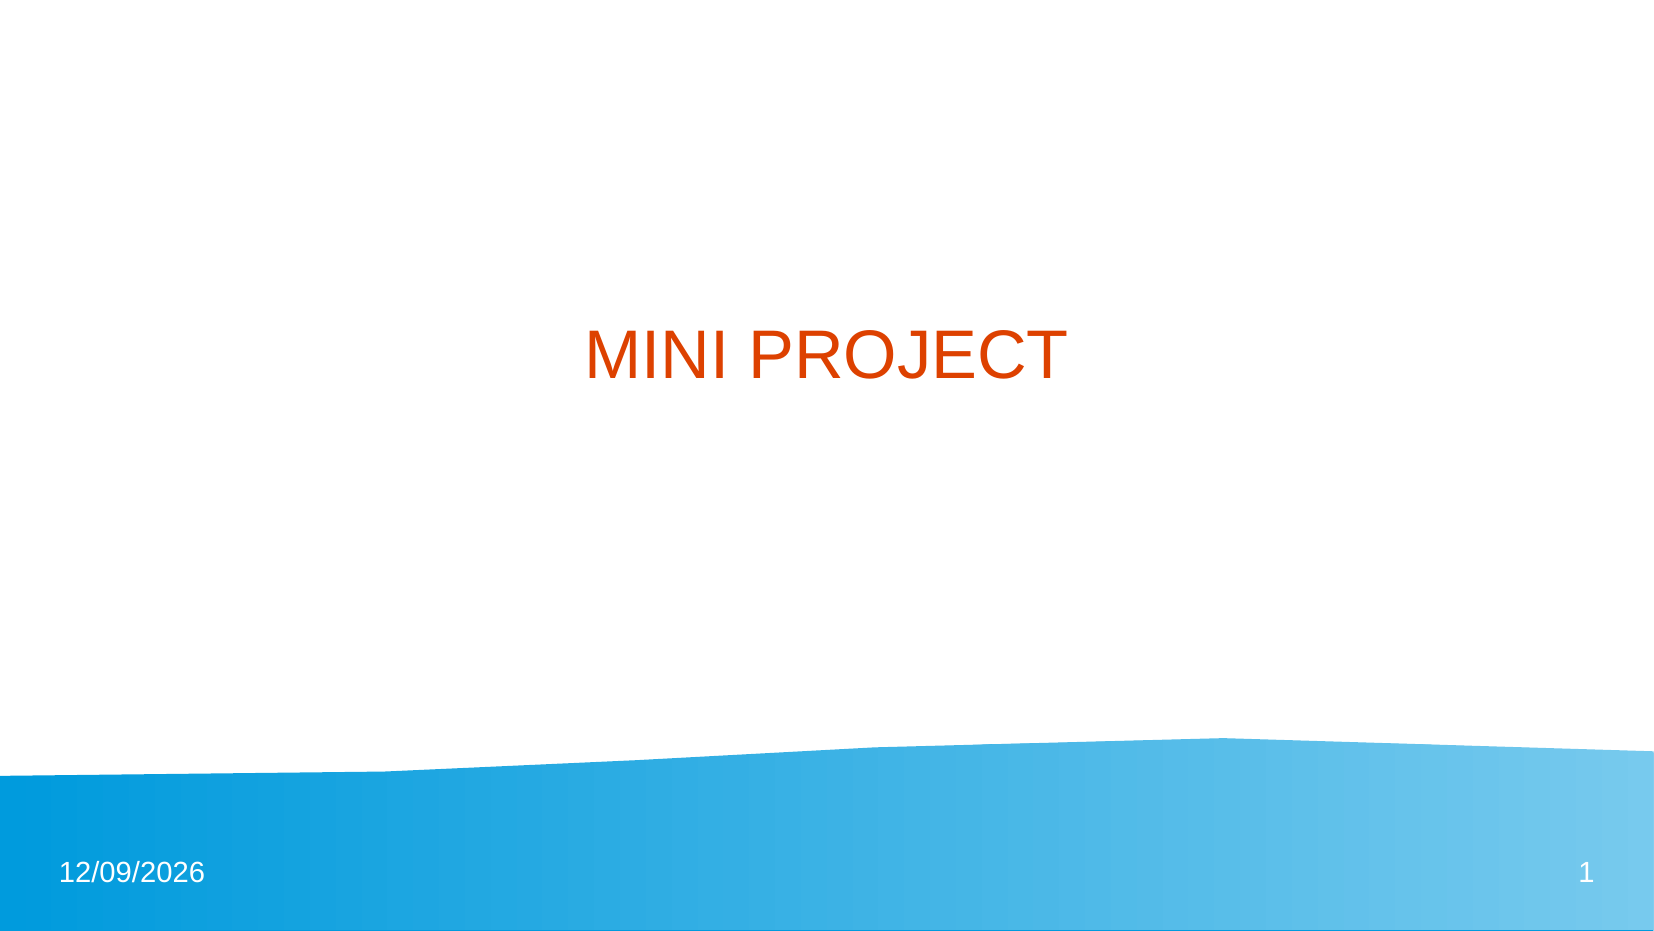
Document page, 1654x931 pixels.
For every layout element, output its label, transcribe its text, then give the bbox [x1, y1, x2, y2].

title MINI PROJECT [88, 265, 1565, 443]
